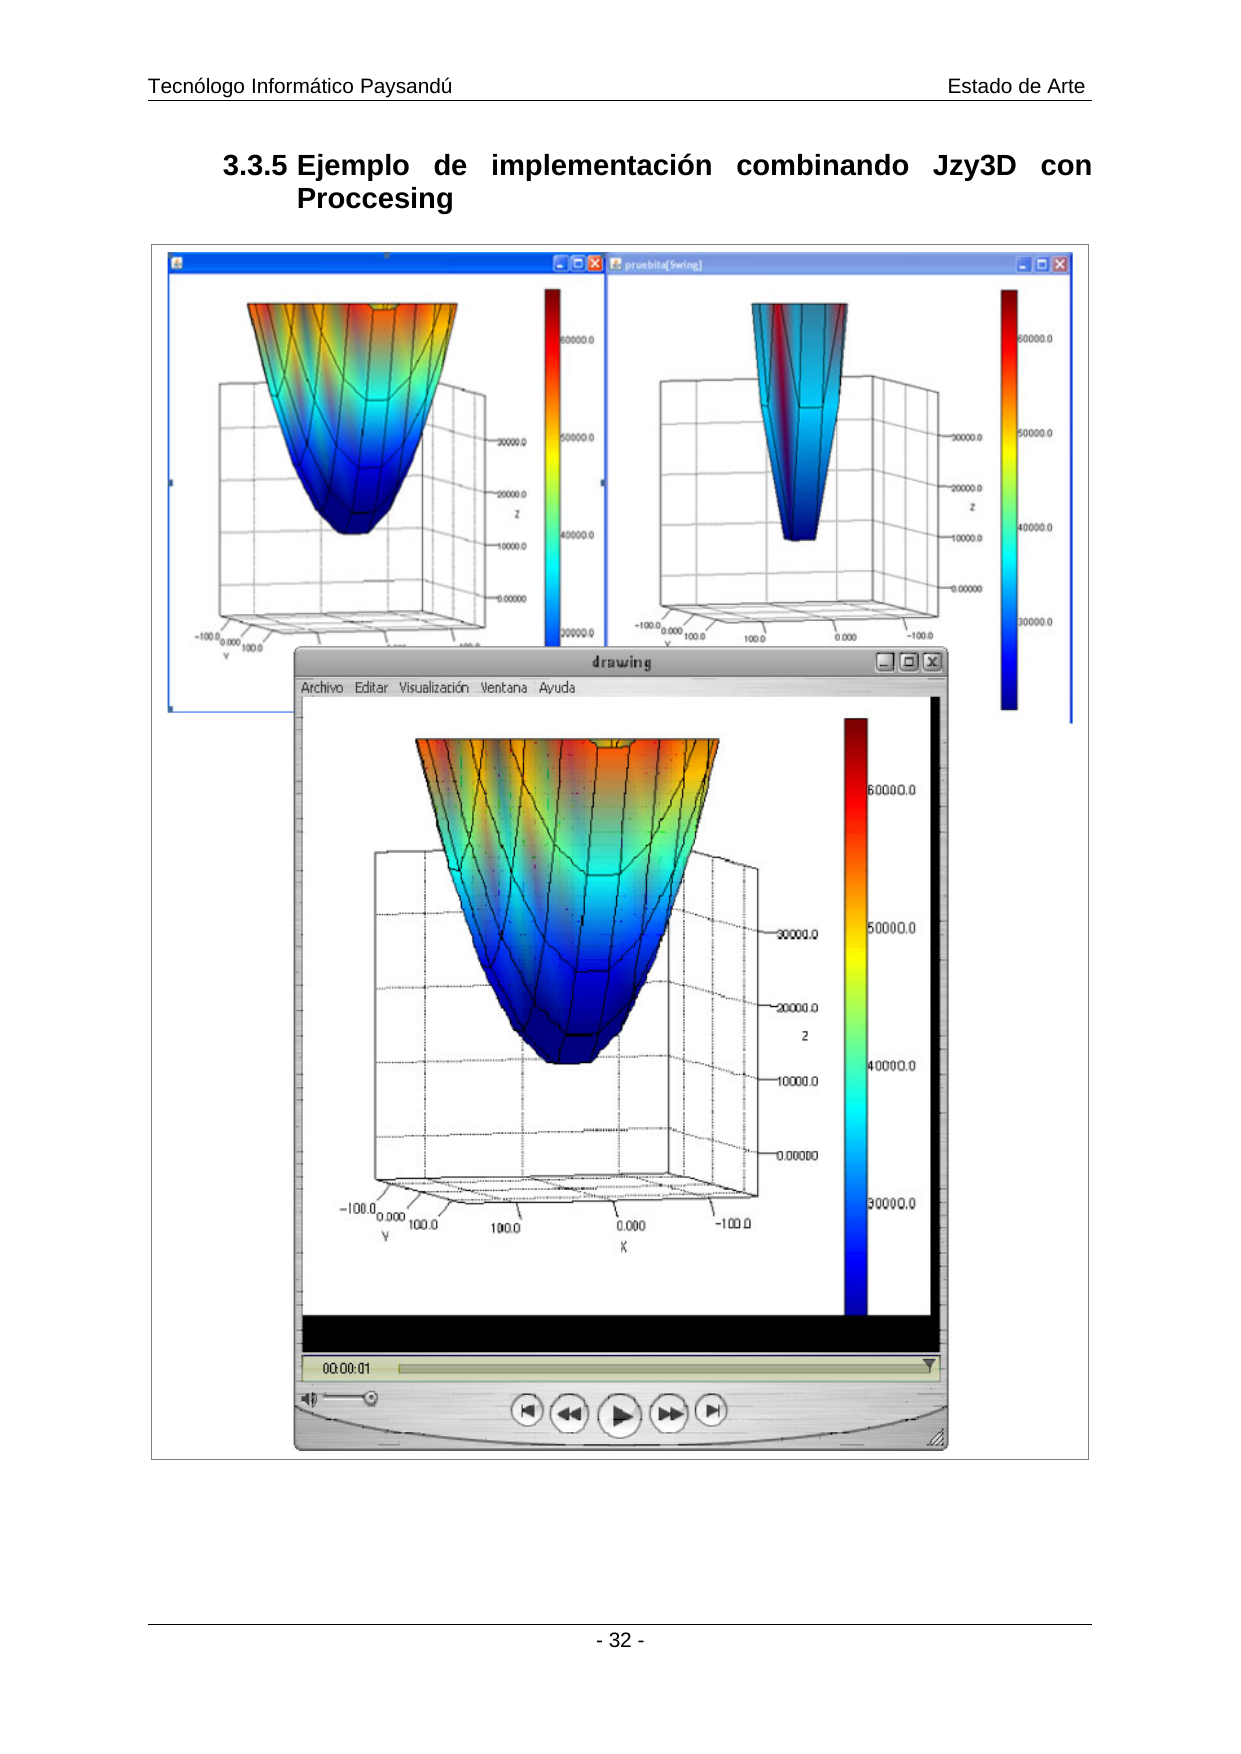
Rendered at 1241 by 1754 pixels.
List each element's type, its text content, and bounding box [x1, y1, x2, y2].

picture [167, 252, 1073, 1451]
subtitle Ejemplo de implementación combinando Jzy3D con Proccesing [223, 148, 1092, 215]
